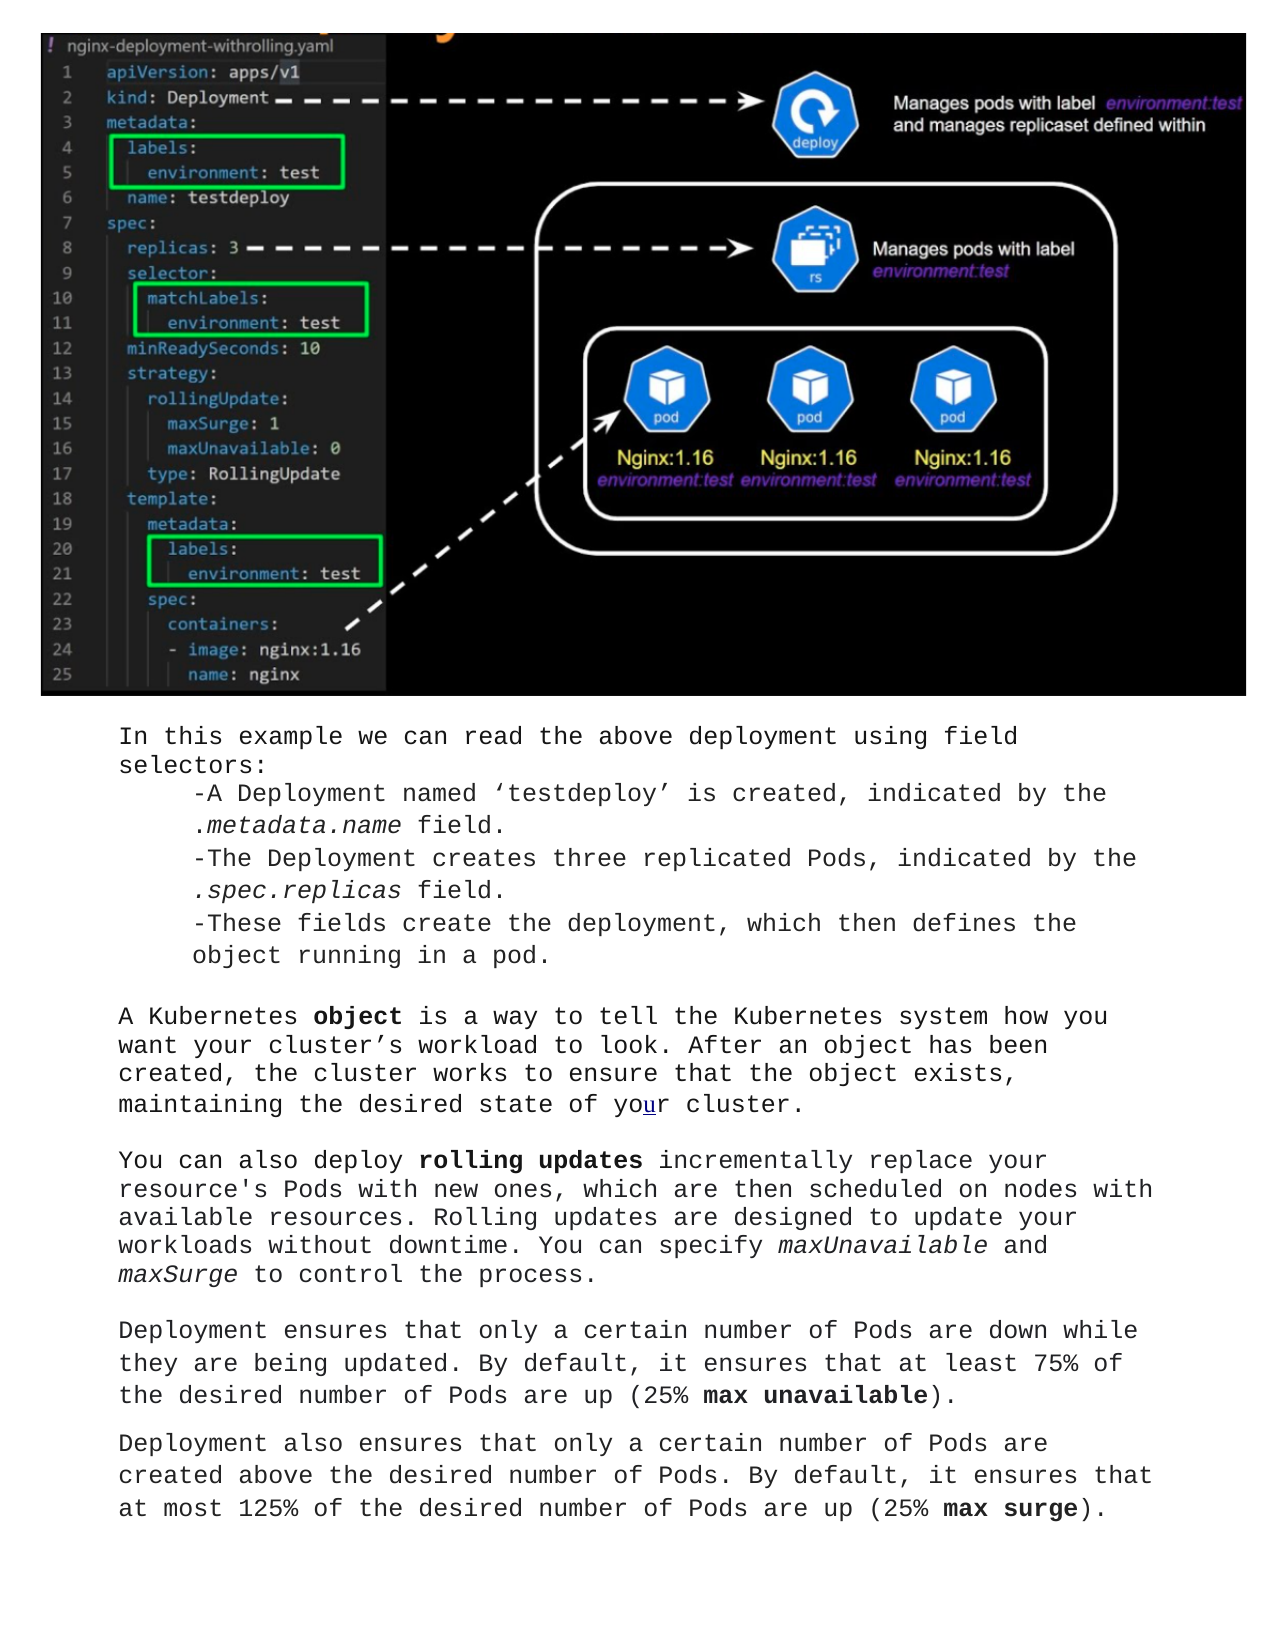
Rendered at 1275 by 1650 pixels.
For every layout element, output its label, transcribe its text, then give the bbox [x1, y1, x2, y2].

list -These fields create the deployment, which then defines the object running in a pod. [118, 911, 1157, 971]
text You can also deploy rolling updates incrementally replace your resource's Pods with new ones, which are then scheduled on nodes with available resources. Rolling updates are designed to update your workloads without downtime. You can specify maxUnavailable and maxSurge to control the process. [118, 1148, 1157, 1290]
text A Kubernetes object is a way to tell the Kubernetes system how you want your cluster’s workload to look. After an object has been created, the cluster works to ensure that the object exists, maintaining the desired state of your cluster. [118, 1004, 1157, 1120]
list -A Deployment named ‘testdeploy’ is created, indicated by the .metadata.name field. [118, 781, 1157, 841]
list -The Deployment creates three replicated Pods, indicated by the .spec.replicas field. [118, 846, 1157, 906]
picture [40, 33, 1247, 696]
text Deployment also ensures that only a certain number of Pods are created above the desired number of Pods. By default, it ensures that at most 125% of the desired number of Pods are up (25% max surge). [118, 1430, 1157, 1523]
text In this example we can read the above deployment using field selectors: [118, 696, 1157, 781]
text Deployment ensures that only a certain number of Pods are down while they are being updated. By default, it ensures that at least 75% of the desired number of Pods are up (25% max unavailable). [118, 1318, 1157, 1411]
